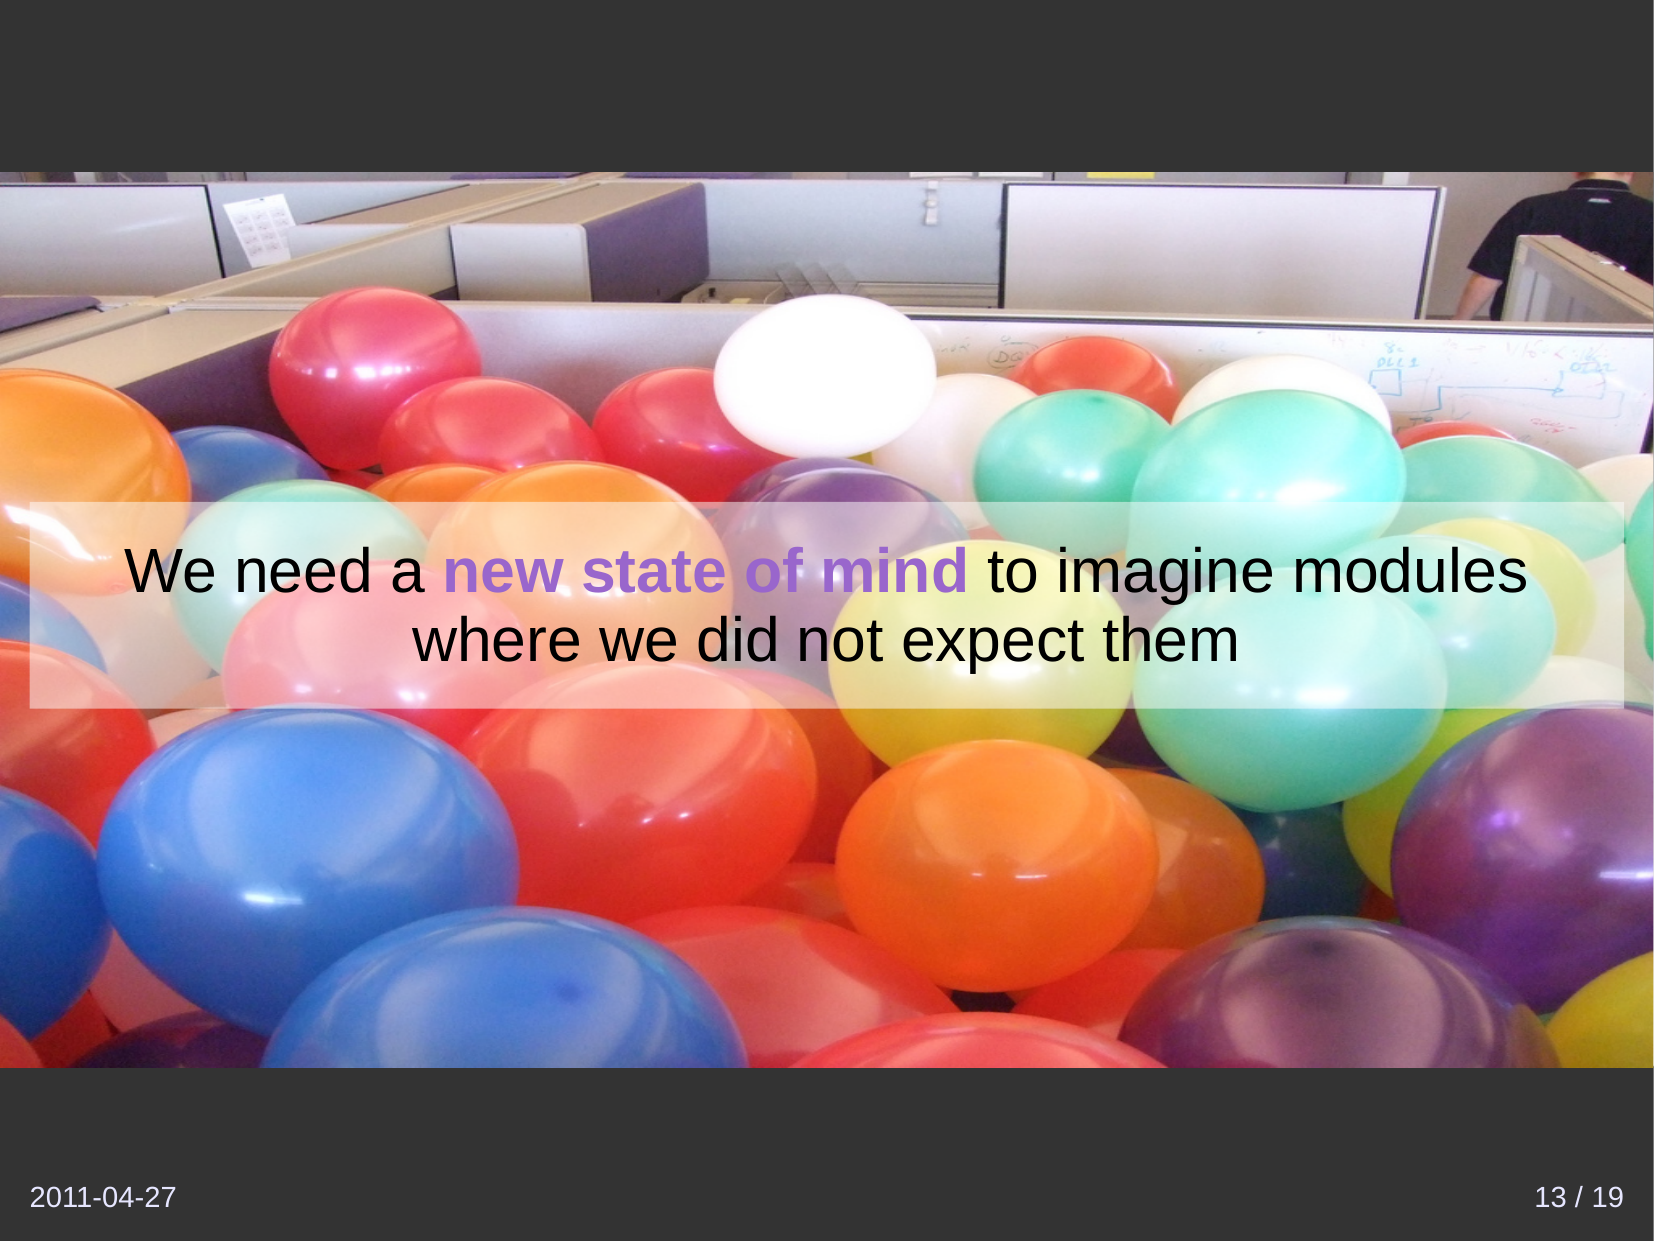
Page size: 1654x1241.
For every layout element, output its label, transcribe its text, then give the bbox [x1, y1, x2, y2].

title We need a new state of mind to imagine modules where we did not expect them [29, 501, 1625, 709]
picture [0, 0, 1654, 1241]
